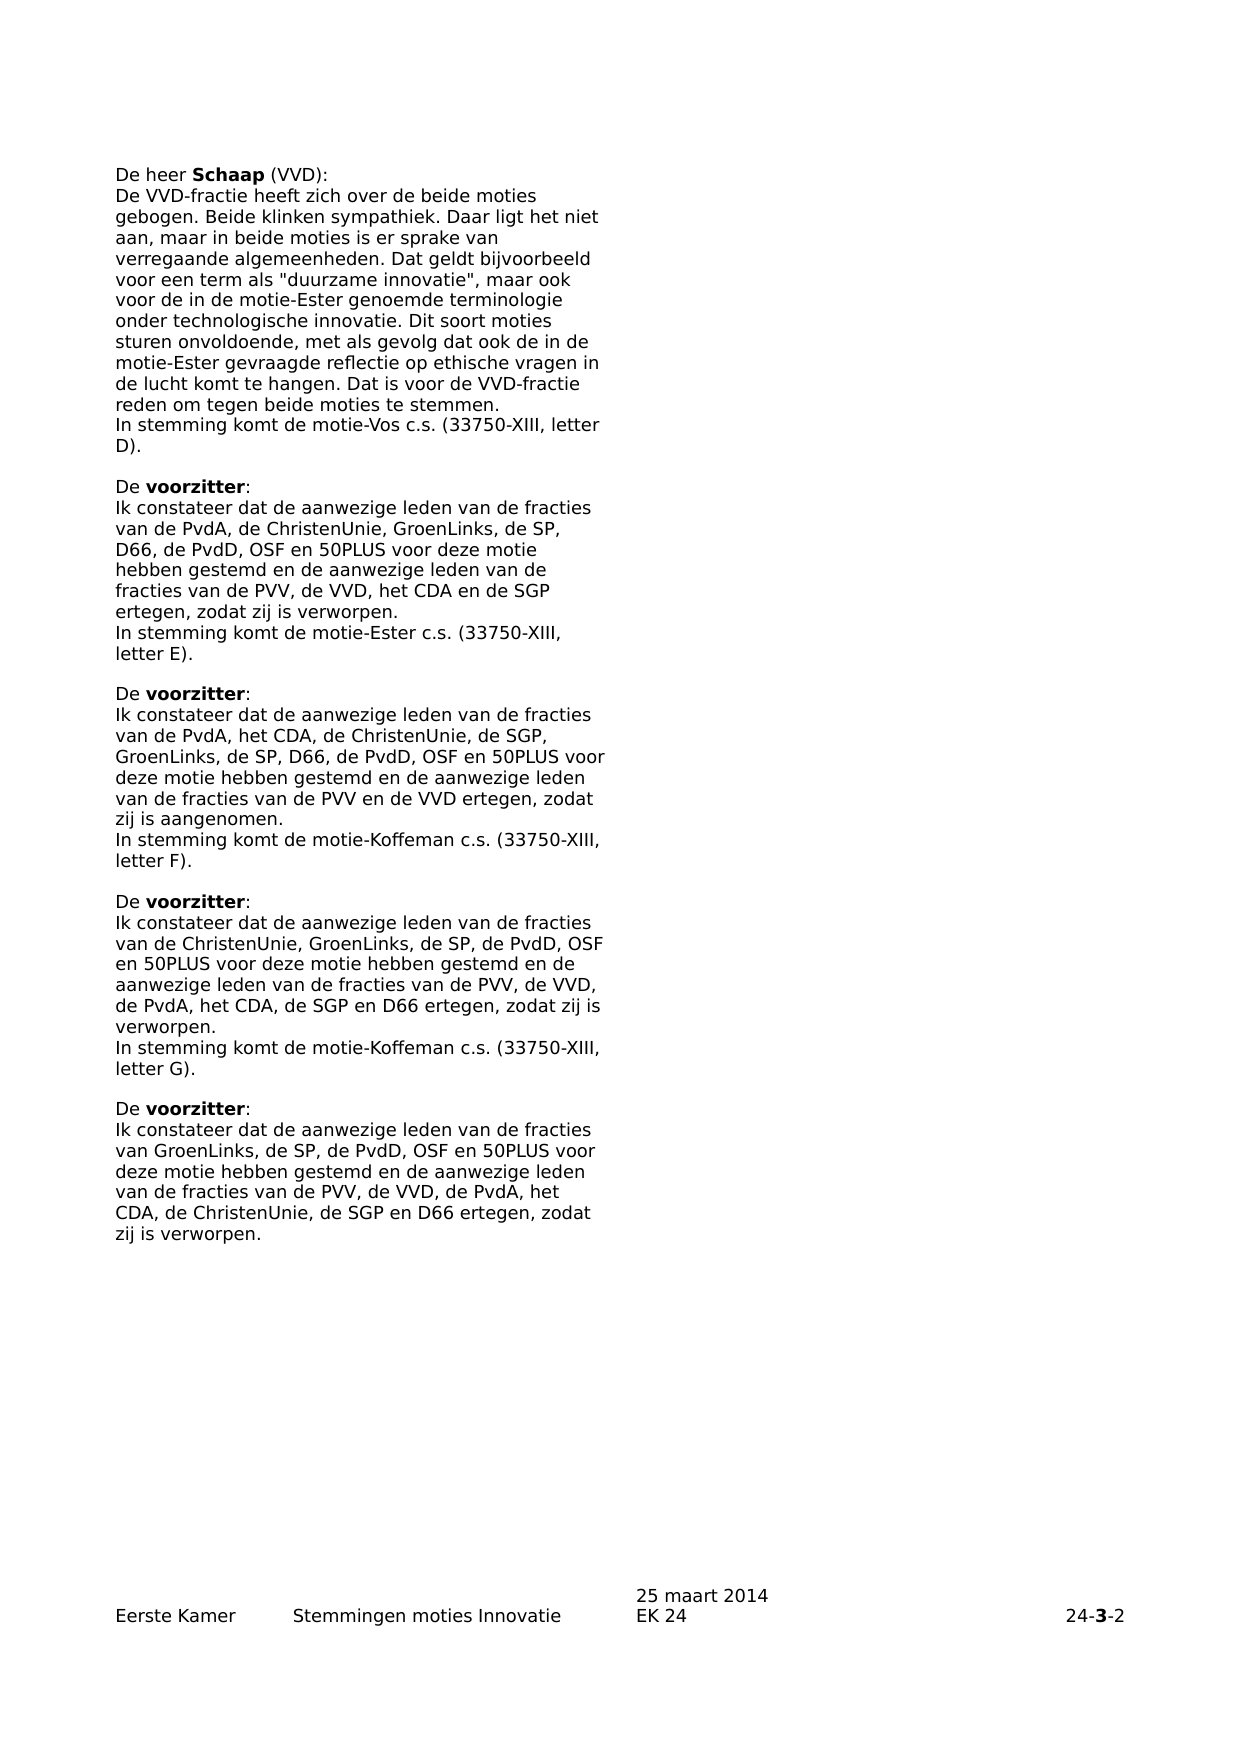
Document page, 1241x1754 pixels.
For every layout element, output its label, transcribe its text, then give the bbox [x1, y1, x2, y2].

text De voorzitter: [115, 684, 605, 705]
text In stemming komt de motie-Koffeman c.s. (33750-XIII, letter G). [115, 1037, 605, 1079]
text Ik constateer dat de aanwezige leden van de fracties van de PvdA, de ChristenUnie, GroenLinks, de SP, D66, de PvdD, OSF en 50PLUS voor deze motie hebben gestemd en de aanwezige leden van de fracties van de PVV, de VVD, het CDA en de SGP ertegen, zodat zij is verworpen. [115, 498, 605, 623]
text Ik constateer dat de aanwezige leden van de fracties van GroenLinks, de SP, de PvdD, OSF en 50PLUS voor deze motie hebben gestemd en de aanwezige leden van de fracties van de PVV, de VVD, de PvdA, het CDA, de ChristenUnie, de SGP en D66 ertegen, zodat zij is verworpen. [115, 1120, 605, 1245]
text In stemming komt de motie-Ester c.s. (33750-XIII, letter E). [115, 623, 605, 664]
text De voorzitter: [115, 892, 605, 912]
text Ik constateer dat de aanwezige leden van de fracties van de PvdA, het CDA, de ChristenUnie, de SGP, GroenLinks, de SP, D66, de PvdD, OSF en 50PLUS voor deze motie hebben gestemd en de aanwezige leden van de fracties van de PVV en de VVD ertegen, zodat zij is aangenomen. [115, 705, 605, 830]
text De voorzitter: [115, 477, 605, 498]
text In stemming komt de motie-Koffeman c.s. (33750-XIII, letter F). [115, 830, 605, 872]
text De heer Schaap (VVD): [115, 165, 605, 186]
text In stemming komt de motie-Vos c.s. (33750-XIII, letter D). [115, 415, 605, 457]
text De voorzitter: [115, 1099, 605, 1120]
text De VVD-fractie heeft zich over de beide moties gebogen. Beide klinken sympathiek. Daar ligt het niet aan, maar in beide moties is er sprake van verregaande algemeenheden. Dat geldt bijvoorbeeld voor een term als "duurzame innovatie", maar ook voor de in de motie-Ester genoemde terminologie onder technologische innovatie. Dit soort moties sturen onvoldoende, met als gevolg dat ook de in de motie-Ester gevraagde reflectie op ethische vragen in de lucht komt te hangen. Dat is voor de VVD-fractie reden om tegen beide moties te stemmen. [115, 186, 605, 415]
text Ik constateer dat de aanwezige leden van de fracties van de ChristenUnie, GroenLinks, de SP, de PvdD, OSF en 50PLUS voor deze motie hebben gestemd en de aanwezige leden van de fracties van de PVV, de VVD, de PvdA, het CDA, de SGP en D66 ertegen, zodat zij is verworpen. [115, 912, 605, 1037]
